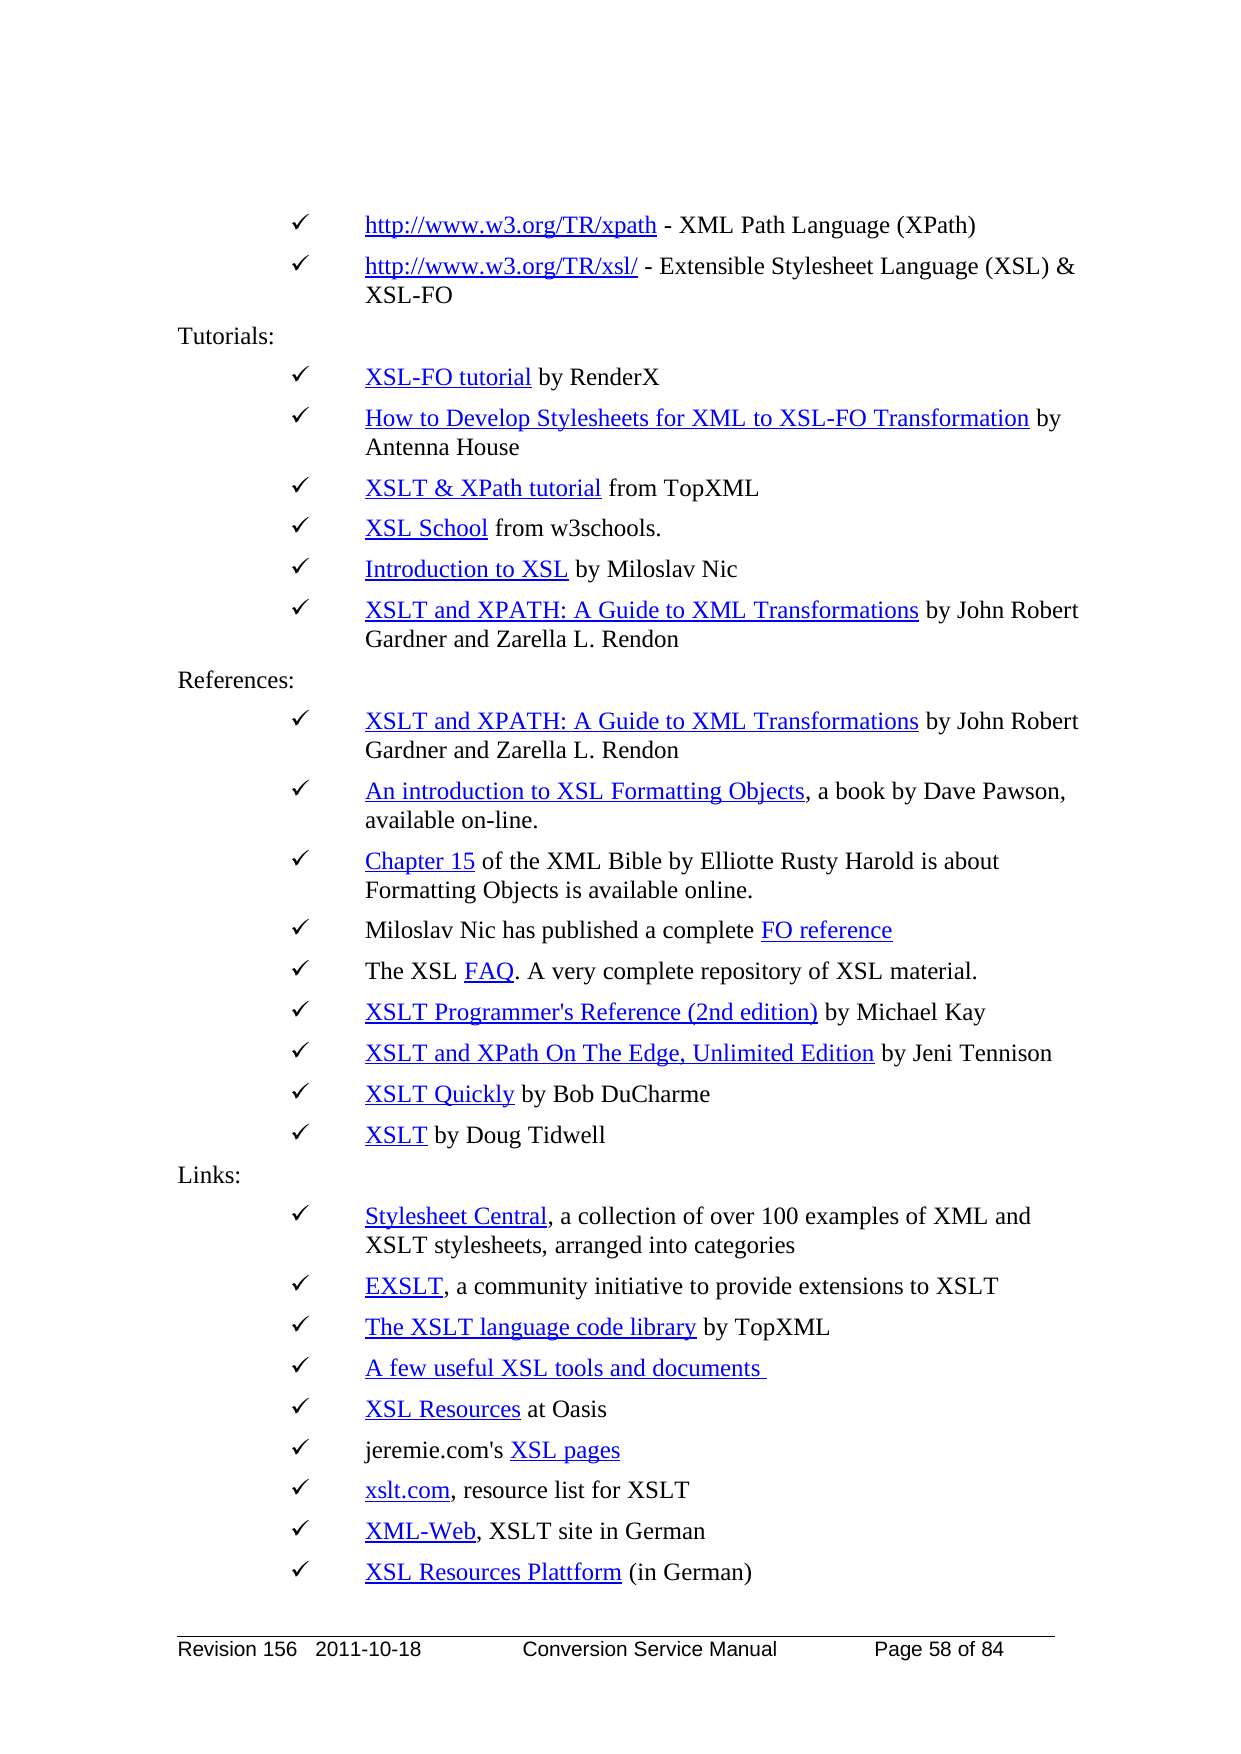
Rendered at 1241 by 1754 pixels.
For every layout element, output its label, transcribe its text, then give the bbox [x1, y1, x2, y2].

text References: [177, 665, 1092, 694]
list XSLT & XPath tutorial from TopXML [290, 472, 1092, 502]
list XML-Web, XSLT site in German [290, 1516, 1092, 1545]
list An introduction to XSL Formatting Objects, a book by Dave Pawson, available on-line. [290, 776, 1092, 834]
list XSLT and XPATH: A Guide to XML Transformations by John Robert Gardner and Zarella L. Rendon [290, 595, 1092, 653]
list XSLT Programmer's Reference (2nd edition) by Michael Kay [290, 997, 1092, 1026]
list XSLT Quickly by Bob DuCharme [290, 1079, 1092, 1108]
list jeremie.com's XSL pages [290, 1434, 1092, 1463]
text Tutorials: [177, 321, 1092, 350]
list XSL School from w3schools. [290, 513, 1092, 542]
list XSLT and XPath On The Edge, Unlimited Edition by Jeni Tennison [290, 1038, 1092, 1067]
list Introduction to XSL by Miloslav Nic [290, 554, 1092, 583]
list Miloslav Nic has published a complete FO reference [290, 915, 1092, 944]
list XSL-FO tutorial by RenderX [290, 362, 1092, 391]
list A few useful XSL tools and documents [290, 1353, 1092, 1382]
list Stylesheet Central, a collection of over 100 examples of XML and XSLT stylesheets, arranged into categories [290, 1201, 1092, 1259]
list The XSLT language code library by TopXML [290, 1312, 1092, 1341]
list How to Develop Stylesheets for XML to XSL-FO Transformation by Antenna House [290, 403, 1092, 461]
list http://www.w3.org/TR/xsl/ - Extensible Stylesheet Language (XSL) & XSL-FO [290, 251, 1092, 309]
list XSL Resources at Oasis [290, 1394, 1092, 1423]
list XSL Resources Plattform (in German) [290, 1557, 1092, 1586]
list The XSL FAQ. A very complete repository of XSL material. [290, 956, 1092, 985]
list EXSLT, a community initiative to provide extensions to XSLT [290, 1271, 1092, 1300]
list Chapter 15 of the XML Bible by Elliotte Rusty Harold is about Formatting Objects is available online. [290, 846, 1092, 904]
list XSLT and XPATH: A Guide to XML Transformations by John Robert Gardner and Zarella L. Rendon [290, 706, 1092, 764]
list http://www.w3.org/TR/xpath - XML Path Language (XPath) [290, 210, 1092, 239]
list XSLT by Doug Tidwell [290, 1119, 1092, 1149]
list xslt.com, resource list for XSLT [290, 1475, 1092, 1504]
text Links: [177, 1160, 1092, 1189]
